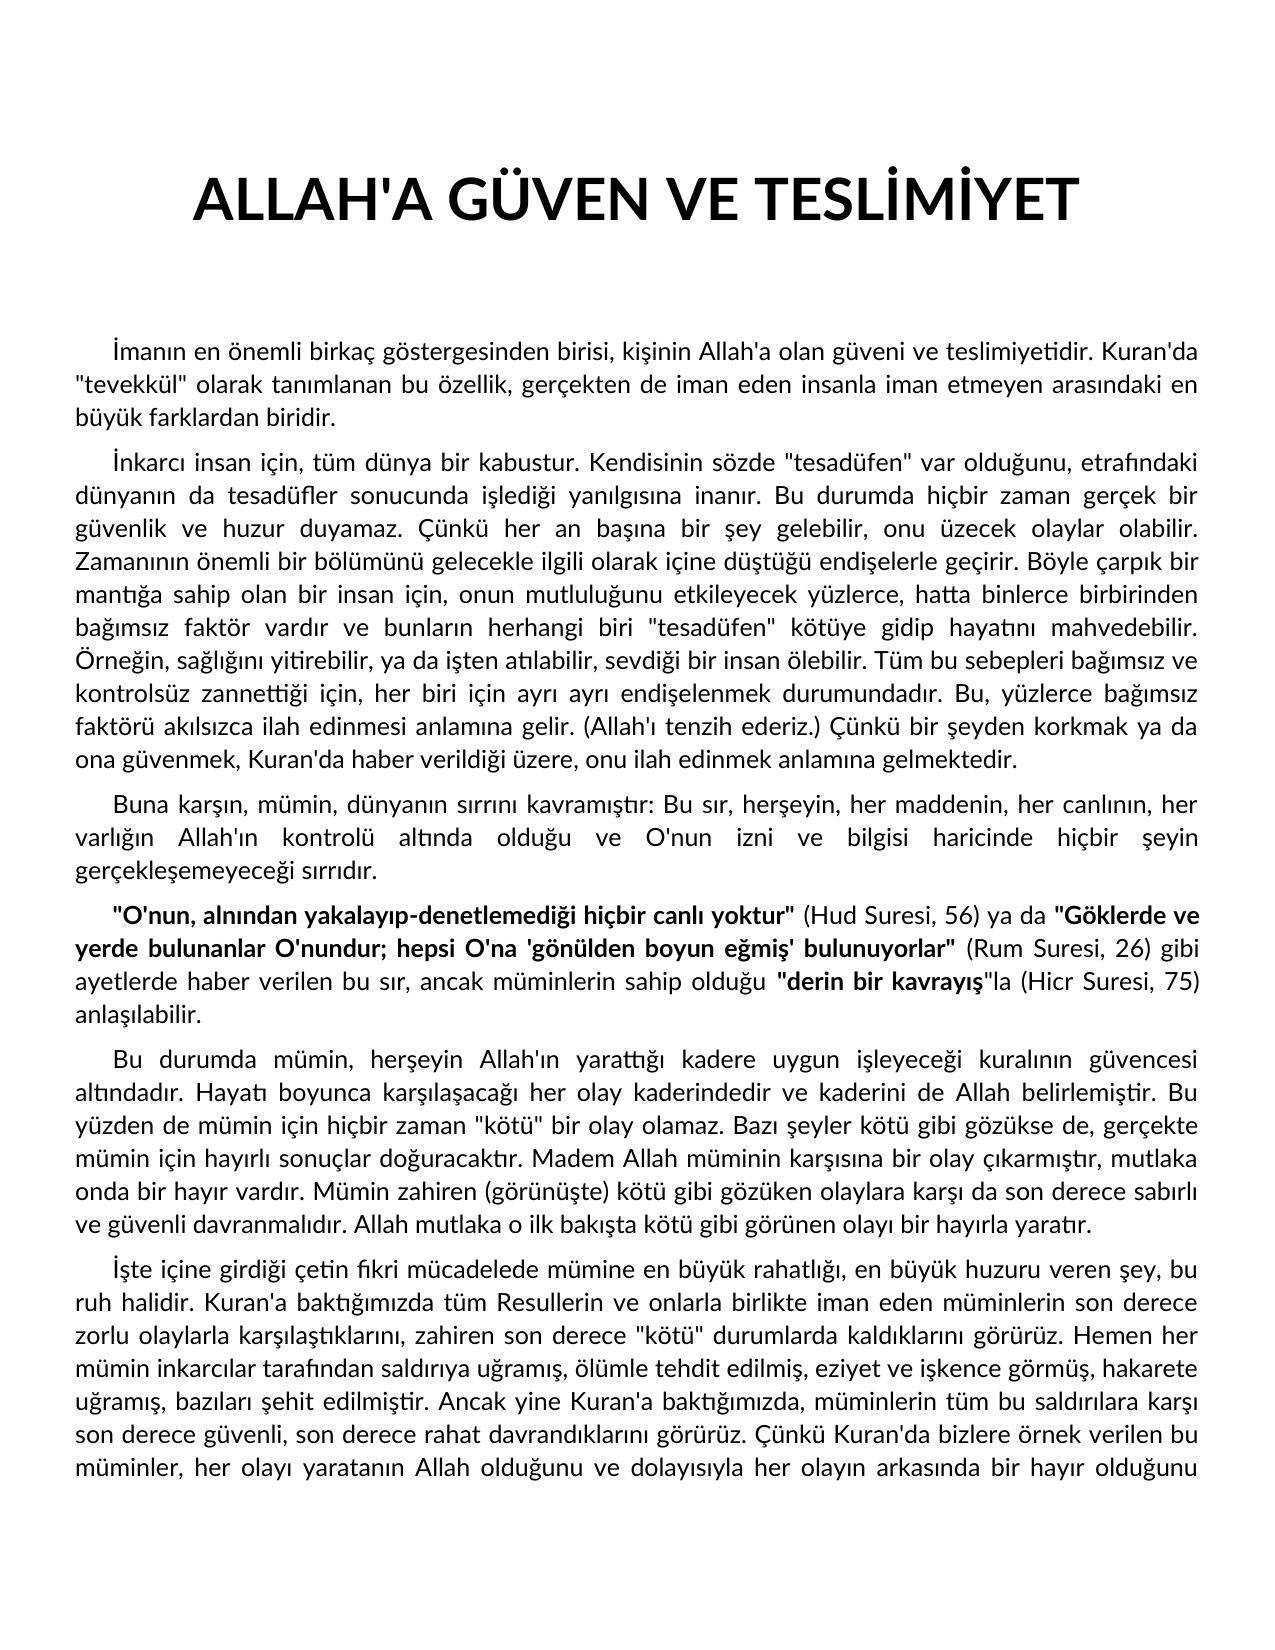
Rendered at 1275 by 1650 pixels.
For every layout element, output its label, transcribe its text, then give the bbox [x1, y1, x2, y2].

text "O'nun, alnından yakalayıp-denetlemediği hiçbir canlı yoktur" (Hud Suresi, 56) ya da "Göklerde ve yerde bulunanlar O'nundur; hepsi O'na 'gönülden boyun eğmiş' bulunuyorlar" (Rum Suresi, 26) gibi ayetlerde haber verilen bu sır, ancak müminlerin sahip olduğu "derin bir kavrayış"la (Hicr Suresi, 75) anlaşılabilir. [75, 900, 1200, 1029]
text İnkarcı insan için, tüm dünya bir kabustur. Kendisinin sözde "tesadüfen" var olduğunu, etrafındaki dünyanın da tesadüfler sonucunda işlediği yanılgısına inanır. Bu durumda hiçbir zaman gerçek bir güvenlik ve huzur duyamaz. Çünkü her an başına bir şey gelebilir, onu üzecek olaylar olabilir. Zamanının önemli bir bölümünü gelecekle ilgili olarak içine düştüğü endişelerle geçirir. Böyle çarpık bir mantığa sahip olan bir insan için, onun mutluluğunu etkileyecek yüzlerce, hatta binlerce birbirinden bağımsız faktör vardır ve bunların herhangi biri "tesadüfen" kötüye gidip hayatını mahvedebilir. Örneğin, sağlığını yitirebilir, ya da işten atılabilir, sevdiği bir insan ölebilir. Tüm bu sebepleri bağımsız ve kontrolsüz zannettiği için, her biri için ayrı ayrı endişelenmek durumundadır. Bu, yüzlerce bağımsız faktörü akılsızca ilah edinmesi anlamına gelir. (Allah'ı tenzih ederiz.) Çünkü bir şeyden korkmak ya da ona güvenmek, Kuran'da haber verildiği üzere, onu ilah edinmek anlamına gelmektedir. [75, 447, 1200, 773]
text Bu durumda mümin, herşeyin Allah'ın yarattığı kadere uygun işleyeceği kuralının güvencesi altındadır. Hayatı boyunca karşılaşacağı her olay kaderindedir ve kaderini de Allah belirlemiştir. Bu yüzden de mümin için hiçbir zaman "kötü" bir olay olamaz. Bazı şeyler kötü gibi gözükse de, gerçekte mümin için hayırlı sonuçlar doğuracaktır. Madem Allah müminin karşısına bir olay çıkarmıştır, mutlaka onda bir hayır vardır. Mümin zahiren (görünüşte) kötü gibi gözüken olaylara karşı da son derece sabırlı ve güvenli davranmalıdır. Allah mutlaka o ilk bakışta kötü gibi görünen olayı bir hayırla yaratır. [75, 1044, 1200, 1239]
text Buna karşın, mümin, dünyanın sırrını kavramıştır: Bu sır, herşeyin, her maddenin, her canlının, her varlığın Allah'ın kontrolü altında olduğu ve O'nun izni ve bilgisi haricinde hiçbir şeyin gerçekleşemeyeceği sırrıdır. [75, 789, 1200, 884]
text İşte içine girdiği çetin fikri mücadelede mümine en büyük rahatlığı, en büyük huzuru veren şey, bu ruh halidir. Kuran'a baktığımızda tüm Resullerin ve onlarla birlikte iman eden müminlerin son derece zorlu olaylarla karşılaştıklarını, zahiren son derece "kötü" durumlarda kaldıklarını görürüz. Hemen her mümin inkarcılar tarafından saldırıya uğramış, ölümle tehdit edilmiş, eziyet ve işkence görmüş, hakarete uğramış, bazıları şehit edilmiştir. Ancak yine Kuran'a baktığımızda, müminlerin tüm bu saldırılara karşı son derece güvenli, son derece rahat davrandıklarını görürüz. Çünkü Kuran'da bizlere örnek verilen bu müminler, her olayı yaratanın Allah olduğunu ve dolayısıyla her olayın arkasında bir hayır olduğunu [75, 1254, 1200, 1482]
subtitle ALLAH'A GÜVEN VE TESLİMİYET [75, 162, 1200, 232]
text İmanın en önemli birkaç göstergesinden birisi, kişinin Allah'a olan güveni ve teslimiyetidir. Kuran'da "tevekkül" olarak tanımlanan bu özellik, gerçekten de iman eden insanla iman etmeyen arasındaki en büyük farklardan biridir. [75, 336, 1200, 432]
